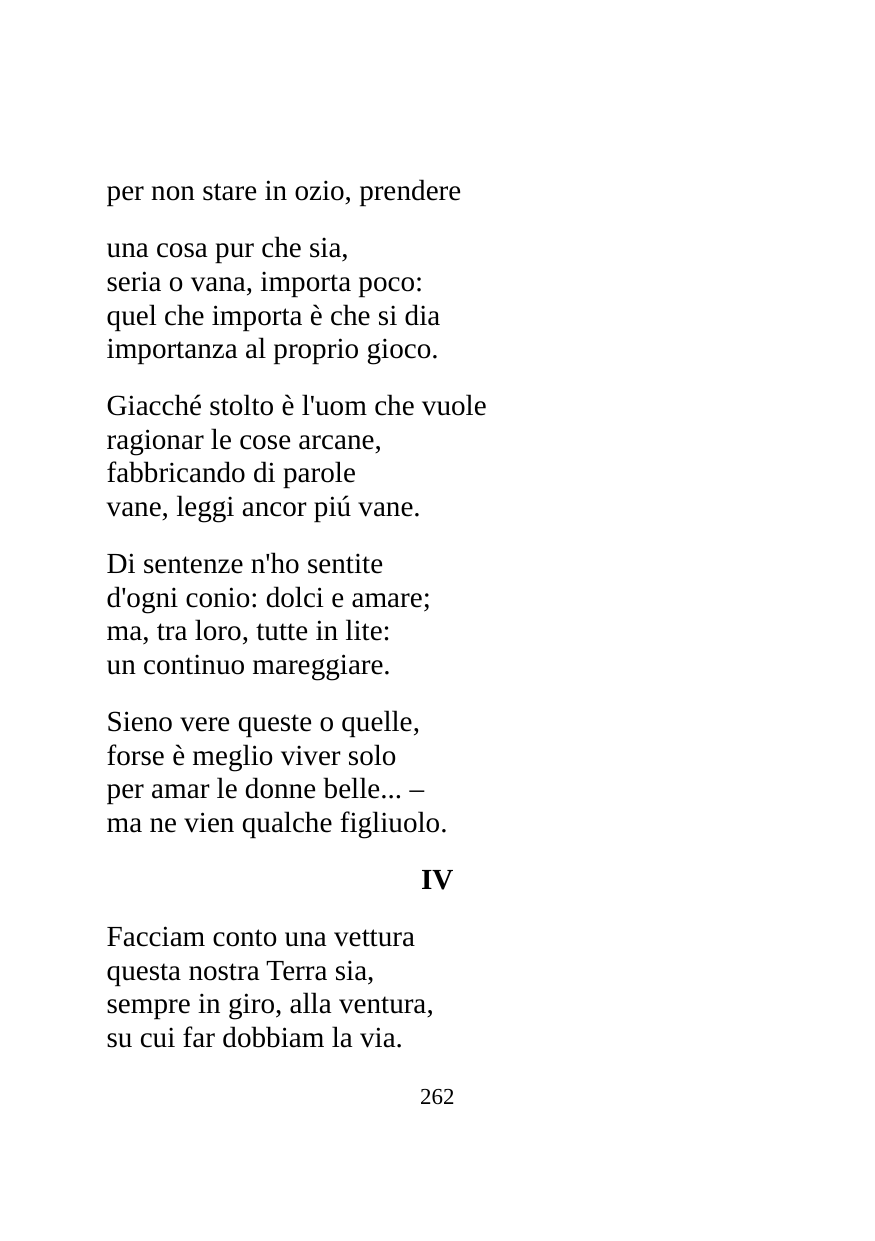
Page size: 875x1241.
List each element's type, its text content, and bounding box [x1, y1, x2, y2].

text ragionar le cose arcane, [106, 422, 768, 456]
text per amar le donne belle... – [106, 771, 768, 805]
text per non stare in ozio, prendere [106, 173, 768, 207]
text ma, tra loro, tutte in lite: [106, 613, 768, 647]
text su cui far dobbiam la via. [106, 1020, 768, 1053]
text d'ogni conio: dolci e amare; [106, 580, 768, 613]
text ma ne vien qualche figliuolo. [106, 805, 768, 838]
text importanza al proprio gioco. [106, 331, 768, 365]
text Facciam conto una vettura [106, 919, 768, 953]
text questa nostra Terra sia, [106, 953, 768, 986]
text Giacché stolto è l'uom che vuole [106, 388, 768, 422]
text seria o vana, importa poco: [106, 264, 768, 298]
text Di sentenze n'ho sentite [106, 546, 768, 580]
text forse è meglio viver solo [106, 738, 768, 771]
text un continuo mareggiare. [106, 647, 768, 680]
text vane, leggi ancor piú vane. [106, 489, 768, 523]
text Sieno vere queste o quelle, [106, 704, 768, 738]
text IV [106, 862, 768, 895]
text sempre in giro, alla ventura, [106, 986, 768, 1020]
text una cosa pur che sia, [106, 231, 768, 264]
text fabbricando di parole [106, 456, 768, 489]
text quel che importa è che si dia [106, 298, 768, 331]
